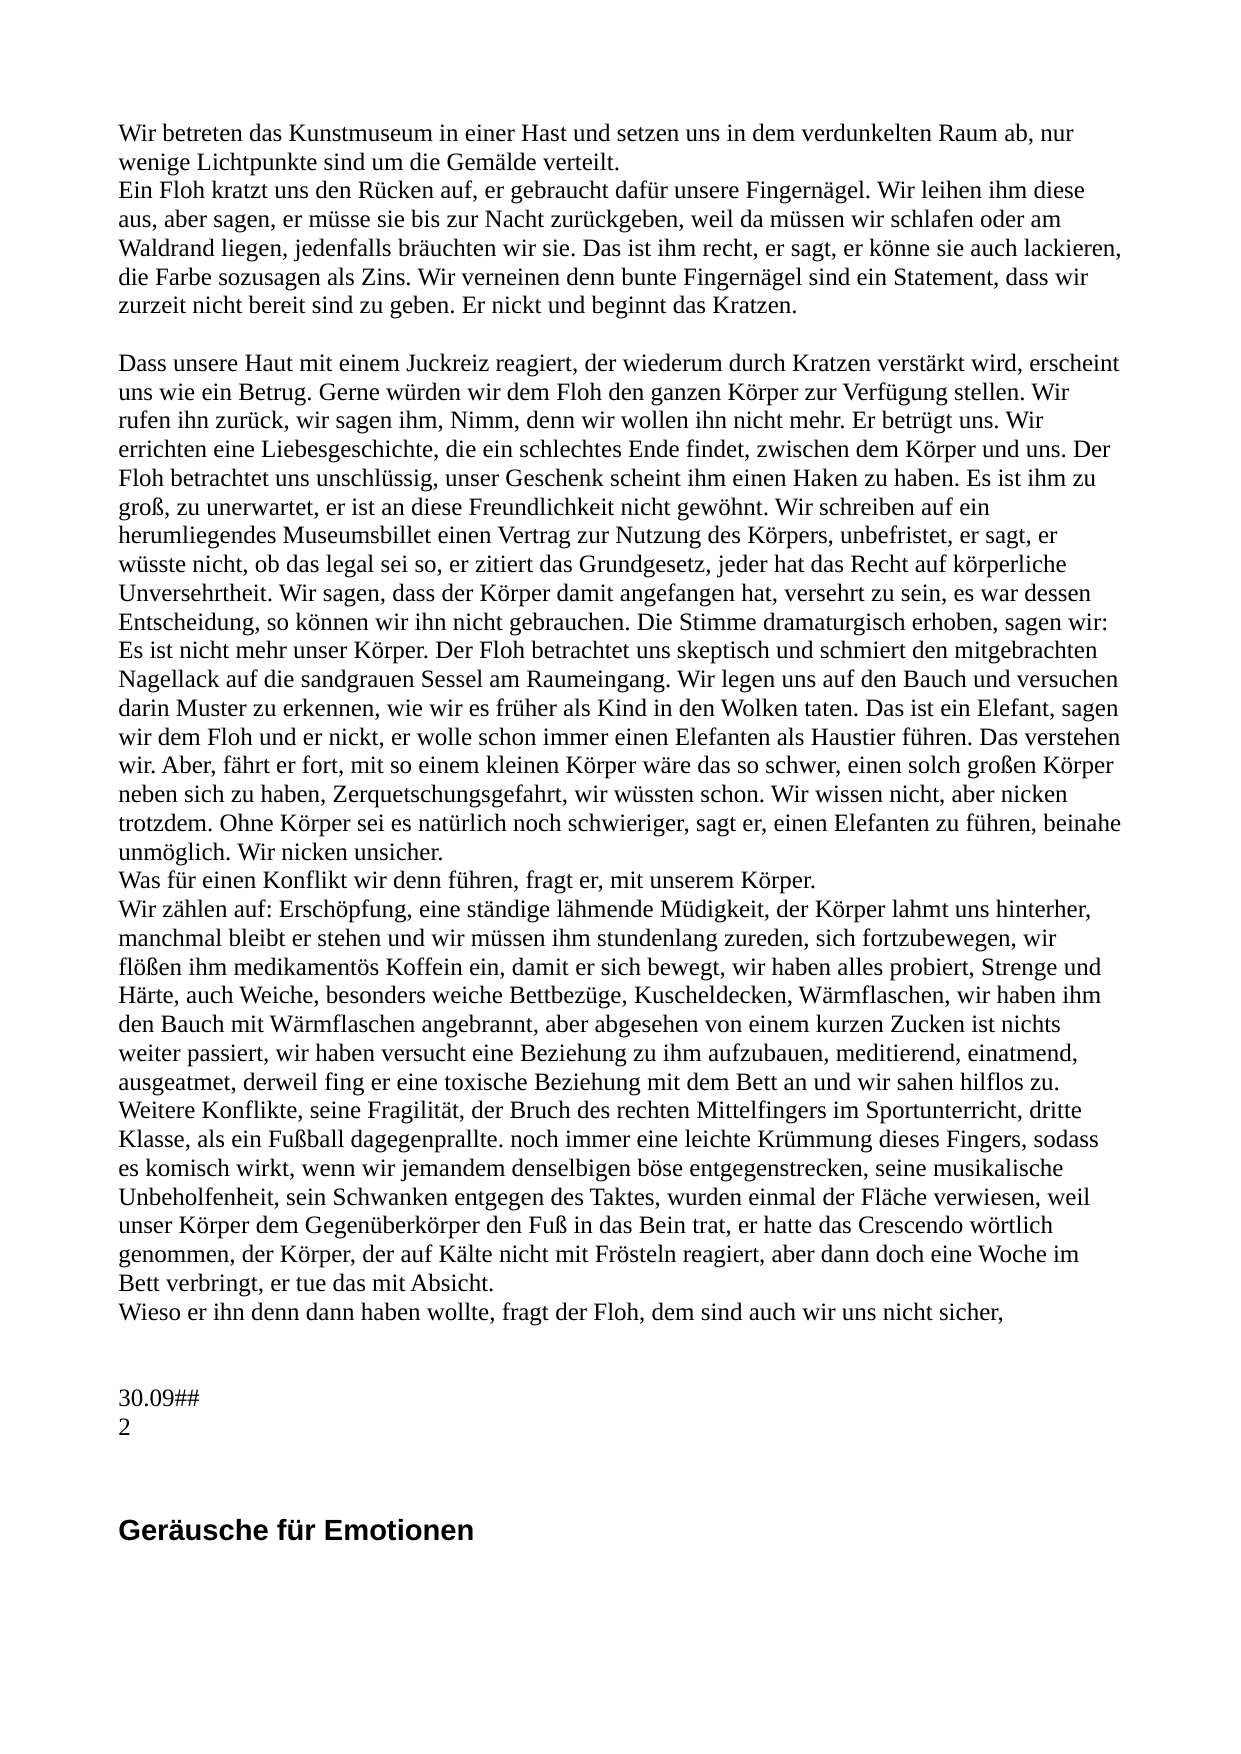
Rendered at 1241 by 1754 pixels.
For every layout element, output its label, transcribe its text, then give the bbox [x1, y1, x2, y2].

text Wieso er ihn denn dann haben wollte, fragt der Floh, dem sind auch wir uns nicht sicher, [118, 1297, 1122, 1326]
text 2 [118, 1412, 1122, 1441]
subtitle Geräusche für Emotionen [118, 1513, 1122, 1546]
text Wir zählen auf: Erschöpfung, eine ständige lähmende Müdigkeit, der Körper lahmt uns hinterher, manchmal bleibt er stehen und wir müssen ihm stundenlang zureden, sich fortzubewegen, wir flößen ihm medikamentös Koffein ein, damit er sich bewegt, wir haben alles probiert, Strenge und Härte, auch Weiche, besonders weiche Bettbezüge, Kuscheldecken, Wärmflaschen, wir haben ihm den Bauch mit Wärmflaschen angebrannt, aber abgesehen von einem kurzen Zucken ist nichts weiter passiert, wir haben versucht eine Beziehung zu ihm aufzubauen, meditierend, einatmend, ausgeatmet, derweil fing er eine toxische Beziehung mit dem Bett an und wir sahen hilflos zu. Weitere Konflikte, seine Fragilität, der Bruch des rechten Mittelfingers im Sportunterricht, dritte Klasse, als ein Fußball dagegenprallte. noch immer eine leichte Krümmung dieses Fingers, sodass es komisch wirkt, wenn wir jemandem denselbigen böse entgegenstrecken, seine musikalische Unbeholfenheit, sein Schwanken entgegen des Taktes, wurden einmal der Fläche verwiesen, weil unser Körper dem Gegenüberkörper den Fuß in das Bein trat, er hatte das Crescendo wörtlich genommen, der Körper, der auf Kälte nicht mit Frösteln reagiert, aber dann doch eine Woche im Bett verbringt, er tue das mit Absicht. [118, 894, 1122, 1297]
text Ein Floh kratzt uns den Rücken auf, er gebraucht dafür unsere Fingernägel. Wir leihen ihm diese aus, aber sagen, er müsse sie bis zur Nacht zurückgeben, weil da müssen wir schlafen oder am Waldrand liegen, jedenfalls bräuchten wir sie. Das ist ihm recht, er sagt, er könne sie auch lackieren, die Farbe sozusagen als Zins. Wir verneinen denn bunte Fingernägel sind ein Statement, dass wir zurzeit nicht bereit sind zu geben. Er nickt und beginnt das Kratzen. [118, 176, 1122, 319]
text Wir betreten das Kunstmuseum in einer Hast und setzen uns in dem verdunkelten Raum ab, nur wenige Lichtpunkte sind um die Gemälde verteilt. [118, 118, 1122, 176]
text 30.09## [118, 1383, 1122, 1412]
text Was für einen Konflikt wir denn führen, fragt er, mit unserem Körper. [118, 866, 1122, 894]
text Dass unsere Haut mit einem Juckreiz reagiert, der wiederum durch Kratzen verstärkt wird, erscheint uns wie ein Betrug. Gerne würden wir dem Floh den ganzen Körper zur Verfügung stellen. Wir rufen ihn zurück, wir sagen ihm, Nimm, denn wir wollen ihn nicht mehr. Er betrügt uns. Wir errichten eine Liebesgeschichte, die ein schlechtes Ende findet, zwischen dem Körper und uns. Der Floh betrachtet uns unschlüssig, unser Geschenk scheint ihm einen Haken zu haben. Es ist ihm zu groß, zu unerwartet, er ist an diese Freundlichkeit nicht gewöhnt. Wir schreiben auf ein herumliegendes Museumsbillet einen Vertrag zur Nutzung des Körpers, unbefristet, er sagt, er wüsste nicht, ob das legal sei so, er zitiert das Grundgesetz, jeder hat das Recht auf körperliche Unversehrtheit. Wir sagen, dass der Körper damit angefangen hat, versehrt zu sein, es war dessen Entscheidung, so können wir ihn nicht gebrauchen. Die Stimme dramaturgisch erhoben, sagen wir: Es ist nicht mehr unser Körper. Der Floh betrachtet uns skeptisch und schmiert den mitgebrachten Nagellack auf die sandgrauen Sessel am Raumeingang. Wir legen uns auf den Bauch und versuchen darin Muster zu erkennen, wie wir es früher als Kind in den Wolken taten. Das ist ein Elefant, sagen wir dem Floh und er nickt, er wolle schon immer einen Elefanten als Haustier führen. Das verstehen wir. Aber, fährt er fort, mit so einem kleinen Körper wäre das so schwer, einen solch großen Körper neben sich zu haben, Zerquetschungsgefahrt, wir wüssten schon. Wir wissen nicht, aber nicken trotzdem. Ohne Körper sei es natürlich noch schwieriger, sagt er, einen Elefanten zu führen, beinahe unmöglich. Wir nicken unsicher. [118, 348, 1122, 866]
